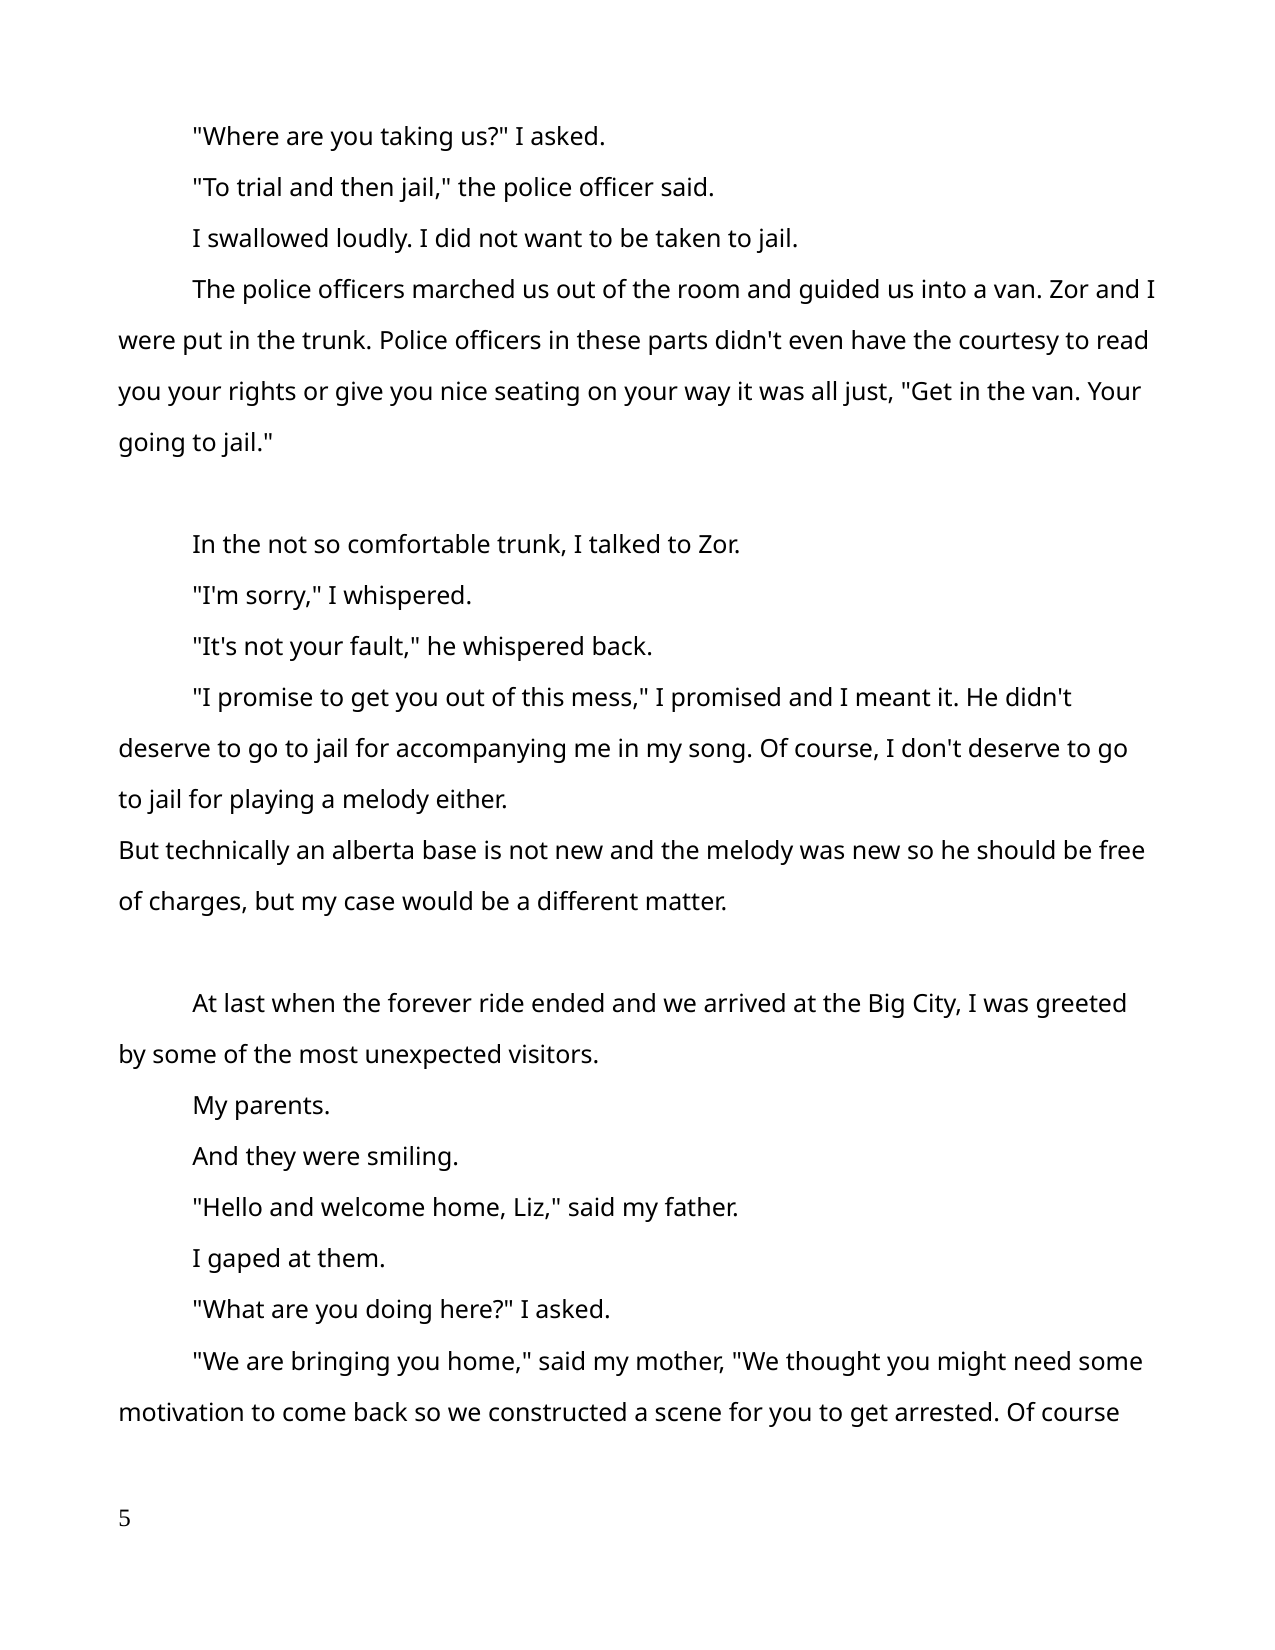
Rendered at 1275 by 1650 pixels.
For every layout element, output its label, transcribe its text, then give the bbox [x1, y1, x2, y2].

text "Where are you taking us?" I asked. "To trial and then jail," the police officer said. I swallowed loudly. I did not want to be taken to jail. The police officers marched us out of the room and guided us into a van. Zor and I were put in the trunk. Police officers in these parts didn't even have the courtesy to read you your rights or give you nice seating on your way it was all just, "Get in the van. Your going to jail." In the not so comfortable trunk, I talked to Zor. "I'm sorry," I whispered. "It's not your fault," he whispered back. "I promise to get you out of this mess," I promised and I meant it. He didn't deserve to go to jail for accompanying me in my song. Of course, I don't deserve to go to jail for playing a melody either. But technically an alberta base is not new and the melody was new so he should be free of charges, but my case would be a different matter. At last when the forever ride ended and we arrived at the Big City, I was greeted by some of the most unexpected visitors. My parents. And they were smiling. "Hello and welcome home, Liz," said my father. I gaped at them. "What are you doing here?" I asked. "We are bringing you home," said my mother, "We thought you might need some motivation to come back so we constructed a scene for you to get arrested. Of course [118, 118, 1157, 1428]
